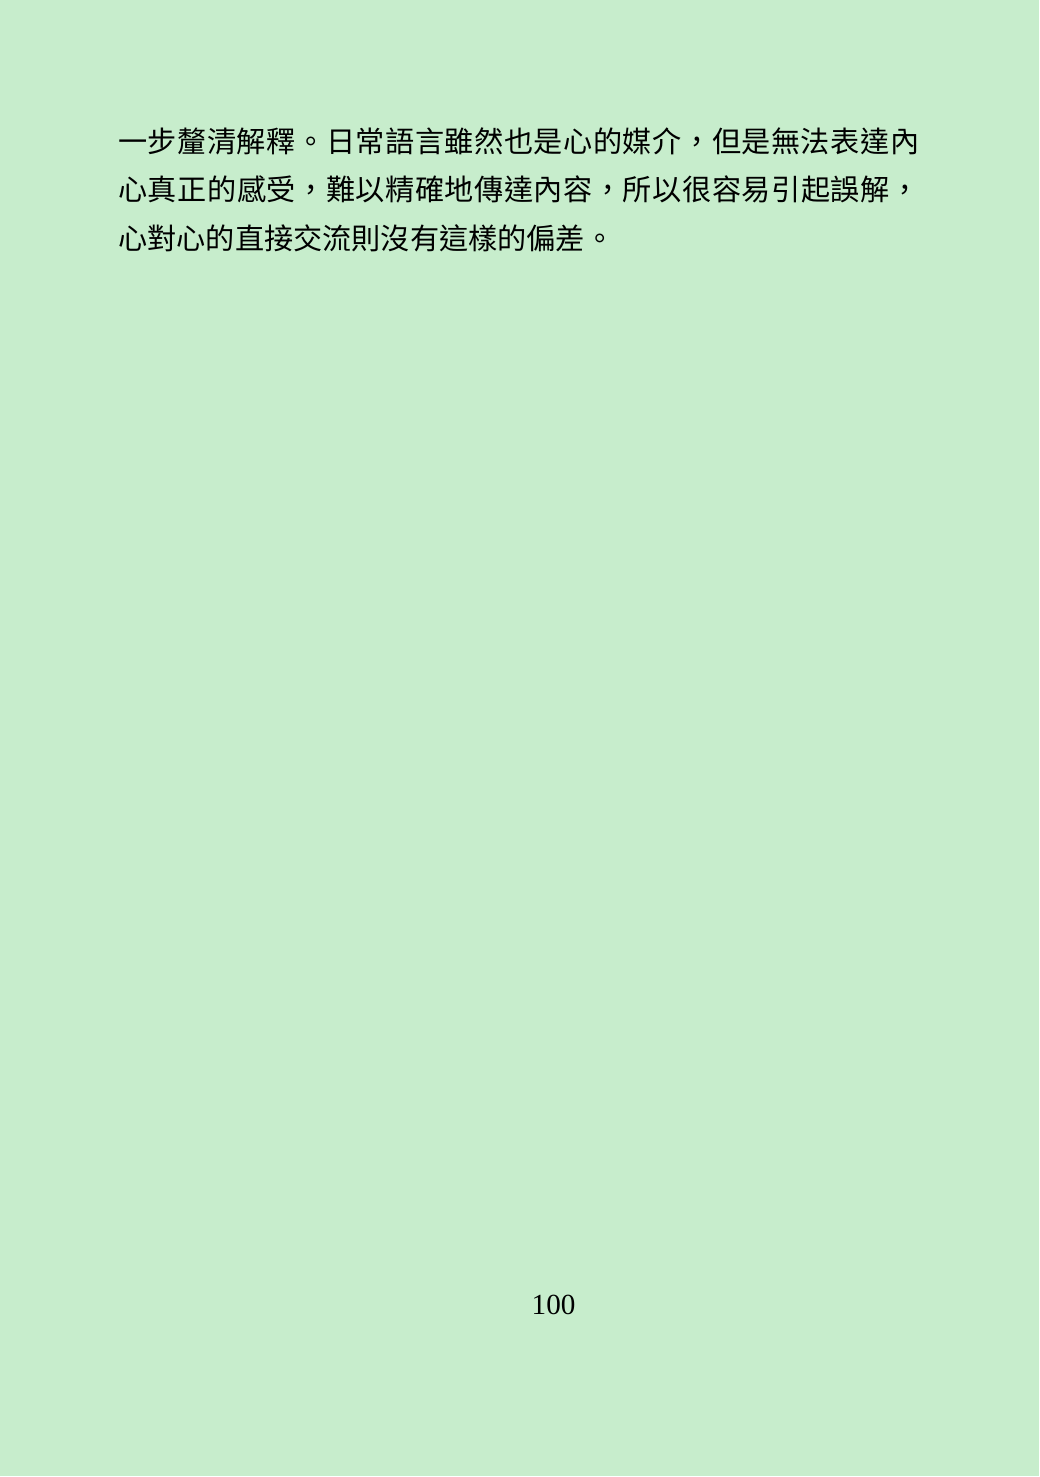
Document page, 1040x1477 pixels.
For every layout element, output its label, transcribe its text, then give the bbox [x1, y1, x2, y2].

text 一步釐清解釋。日常語言雖然也是心的媒介，但是無法表達內心真正的感受，難以精確地傳達內容，所以很容易引起誤解，心對心的直接交流則沒有這樣的偏差。 [118, 118, 921, 257]
